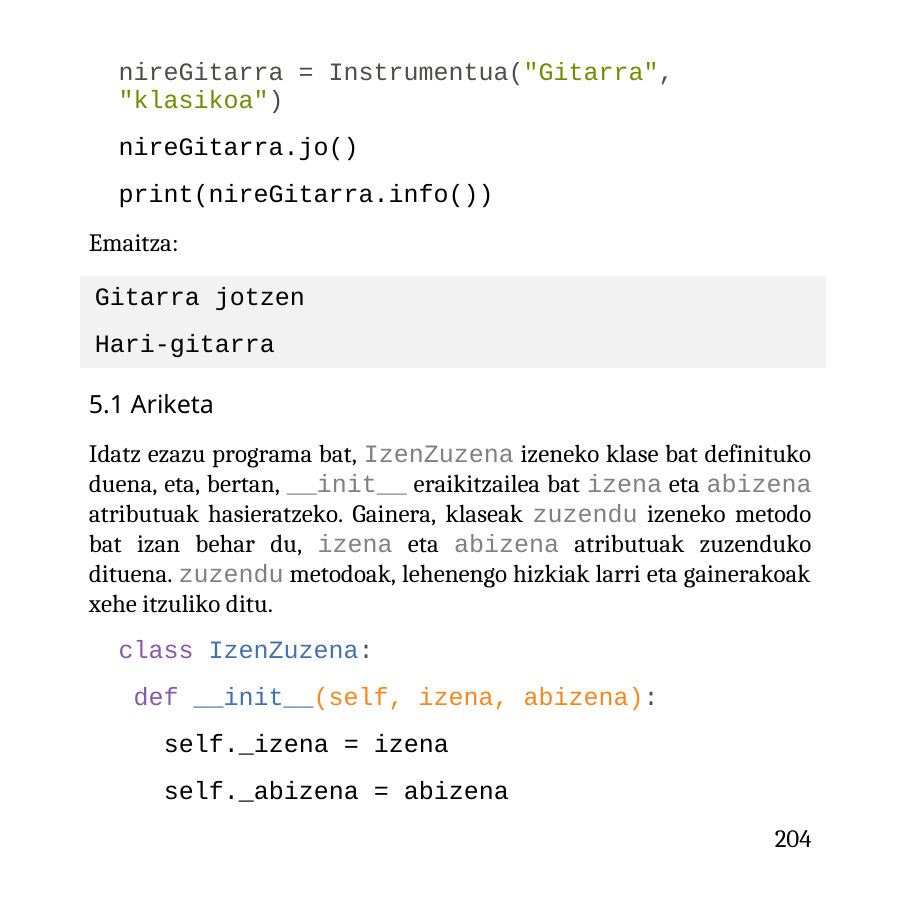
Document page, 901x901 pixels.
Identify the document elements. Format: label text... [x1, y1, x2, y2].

text Idatz ezazu programa bat, IzenZuzena izeneko klase bat definituko duena, eta, bertan, __init__ eraikitzailea bat izena eta abizena atributuak hasieratzeko. Gainera, klaseak zuzendu izeneko metodo bat izan behar du, izena eta abizena atributuak zuzenduko dituena. zuzendu metodoak, lehenengo hizkiak larri eta gainerakoak xehe itzuliko ditu. [89, 440, 811, 618]
text 5.1 Ariketa [89, 387, 811, 421]
text Emaitza: [89, 229, 811, 257]
text def __init__(self, izena, abizena): [118, 684, 811, 713]
text nireGitarra = Instrumentua("Gitarra", "klasikoa") [118, 59, 811, 116]
text class IzenZuzena: [118, 637, 811, 666]
text self._izena = izena [118, 731, 811, 760]
text Gitarra jotzen [86, 283, 820, 313]
text self._abizena = abizena [118, 778, 811, 807]
text print(nireGitarra.info()) [118, 182, 811, 210]
text nireGitarra.jo() [118, 134, 811, 163]
text Hari-gitarra [86, 323, 820, 362]
